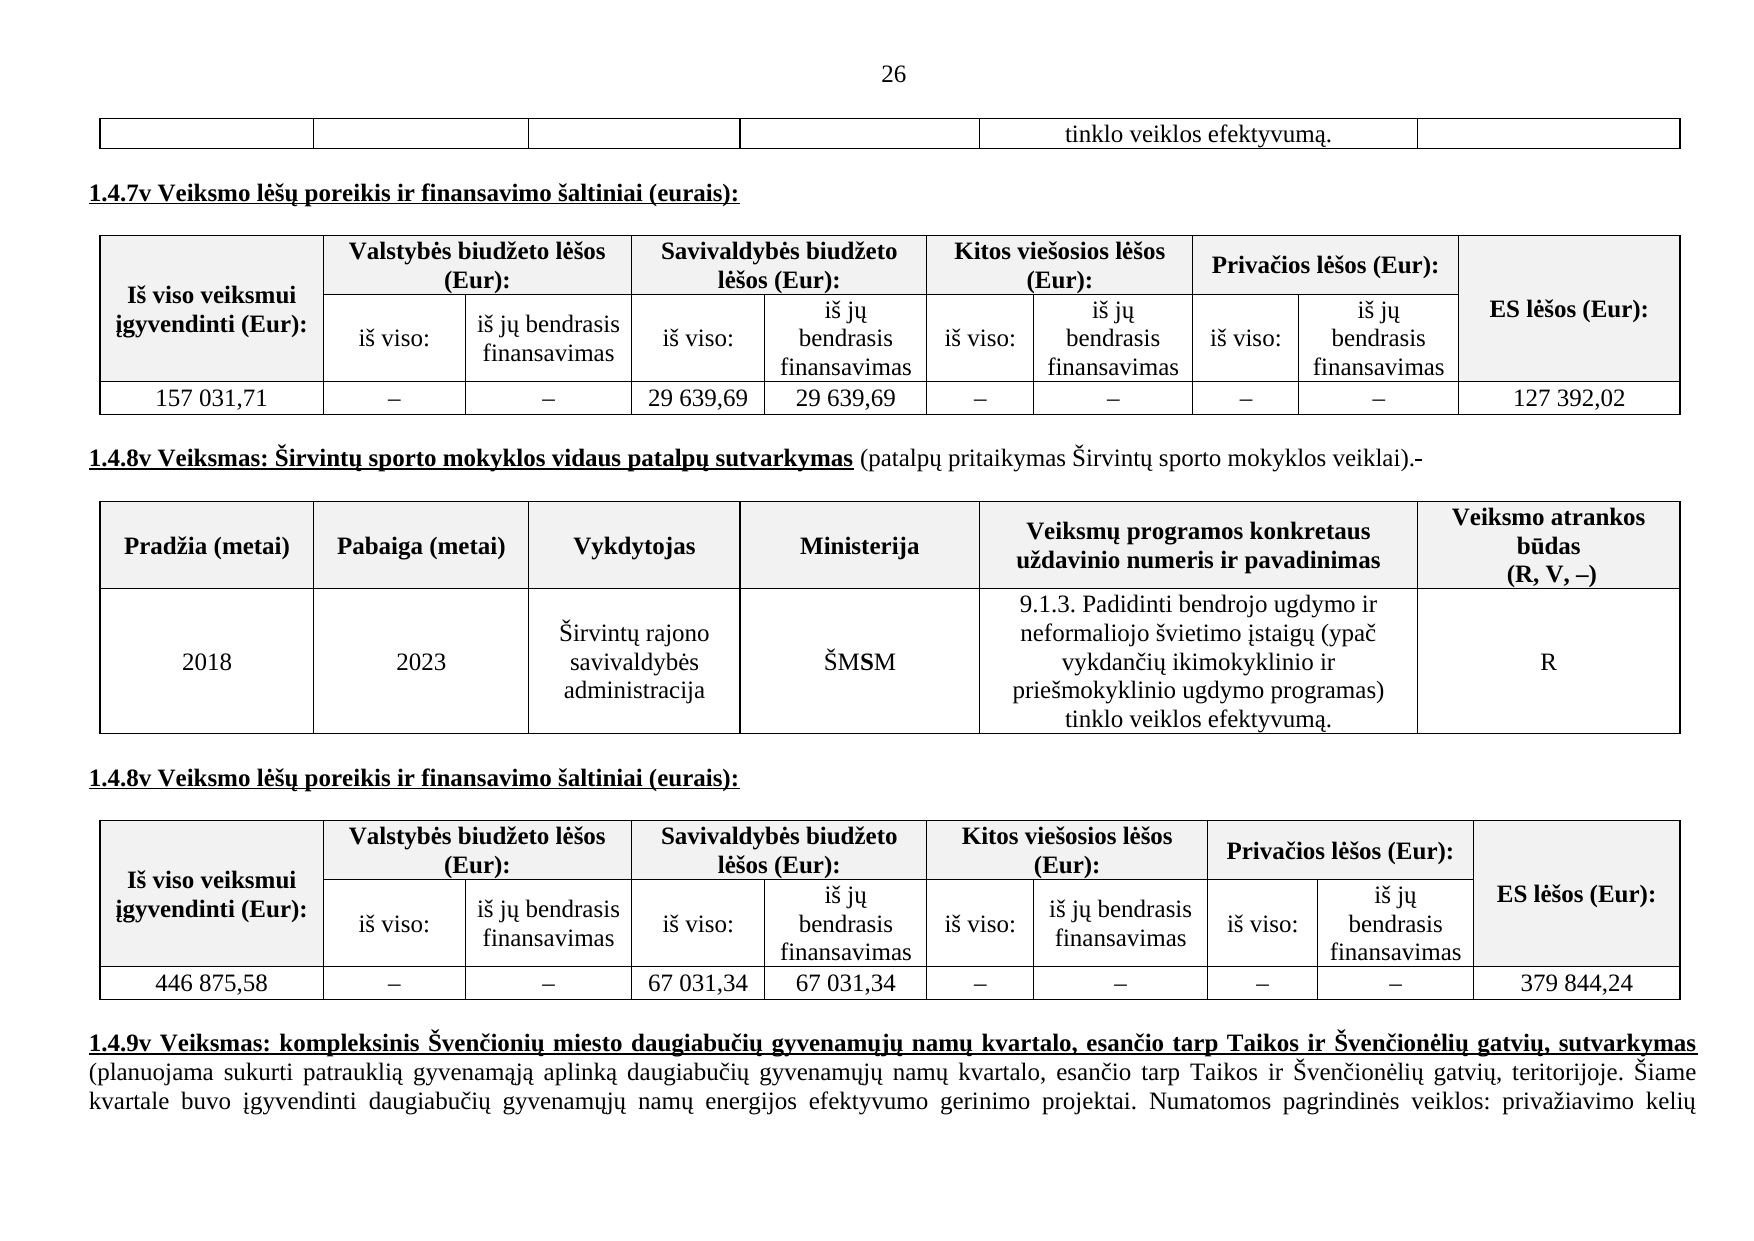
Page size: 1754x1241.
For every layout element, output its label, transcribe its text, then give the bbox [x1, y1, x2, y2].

table_cell 379 844,24 [1474, 967, 1679, 999]
text 1.4.8v Veiksmo lėšų poreikis ir finansavimo šaltiniai (eurais): [89, 763, 1698, 792]
table_cell – [466, 967, 631, 999]
table_cell – [927, 967, 1033, 999]
table_header Iš viso veiksmui įgyvendinti (Eur): [101, 236, 323, 381]
table_cell iš jų bendrasis finansavimas [765, 880, 926, 966]
table_header Veiksmo atrankos būdas (R, V, –) [1418, 502, 1679, 588]
table_header ES lėšos (Eur): [1474, 821, 1679, 966]
table_cell 67 031,34 [765, 967, 926, 999]
table_cell 127 392,02 [1459, 382, 1679, 414]
table_cell iš jų bendrasis finansavimas [466, 880, 631, 966]
table_header Veiksmų programos konkretaus uždavinio numeris ir pavadinimas [980, 502, 1417, 588]
table_cell iš viso: [632, 880, 764, 966]
text 1.4.8v Veiksmas: Širvintų sporto mokyklos vidaus patalpų sutvarkymas (patalpų pritaikymas Širvintų sporto mokyklos veiklai). [89, 443, 1698, 472]
table_cell 9.1.3. Padidinti bendrojo ugdymo ir neformaliojo švietimo įstaigų (ypač vykdančių ikimokyklinio ir priešmokyklinio ugdymo programas) tinklo veiklos efektyvumą. [980, 589, 1417, 733]
table_cell Širvintų rajono savivaldybės administracija [529, 589, 739, 733]
table_cell 29 639,69 [765, 382, 926, 414]
table_header Privačios lėšos (Eur): [1208, 821, 1473, 879]
table_cell iš viso: [324, 295, 465, 381]
table_cell 157 031,71 [101, 382, 323, 414]
table_cell iš viso: [927, 880, 1033, 966]
table_cell 2018 [101, 589, 313, 733]
table_header Savivaldybės biudžeto lėšos (Eur): [632, 236, 926, 294]
table_header Valstybės biudžeto lėšos (Eur): [324, 821, 631, 879]
table_cell 2023 [314, 589, 528, 733]
table_cell [101, 119, 313, 148]
table_cell 29 639,69 [632, 382, 764, 414]
table_cell iš jų bendrasis finansavimas [765, 295, 926, 381]
table_cell – [1208, 967, 1317, 999]
table_header Pradžia (metai) [101, 502, 313, 588]
table_header Kitos viešosios lėšos (Eur): [927, 821, 1207, 879]
table_cell 67 031,34 [632, 967, 764, 999]
table_cell iš jų bendrasis finansavimas [1299, 295, 1458, 381]
table_cell – [1318, 967, 1473, 999]
table_cell – [1034, 382, 1192, 414]
table_header ES lėšos (Eur): [1459, 236, 1679, 381]
text 1.4.7v Veiksmo lėšų poreikis ir finansavimo šaltiniai (eurais): [89, 178, 1698, 206]
table_cell – [1193, 382, 1298, 414]
table_cell iš jų bendrasis finansavimas [1034, 295, 1192, 381]
table_cell 446 875,58 [101, 967, 323, 999]
text 1.4.9v Veiksmas: kompleksinis Švenčionių miesto daugiabučių gyvenamųjų namų kvartalo, esančio tarp Taikos ir Švenčionėlių gatvių, sutvarkymas [89, 1028, 1698, 1053]
table_cell iš viso: [1208, 880, 1317, 966]
table_header Ministerija [741, 502, 979, 588]
table_cell iš viso: [1193, 295, 1298, 381]
table_cell – [927, 382, 1033, 414]
table_cell – [1299, 382, 1458, 414]
table_cell – [324, 382, 465, 414]
table_cell iš jų bendrasis finansavimas [466, 295, 631, 381]
text (planuojama sukurti patrauklią gyvenamąją aplinką daugiabučių gyvenamųjų namų kvartalo, esančio tarp Taikos ir Švenčionėlių gatvių, teritorijoje. Šiame kvartale buvo įgyvendinti daugiabučių gyvenamųjų namų energijos efektyvumo gerinimo projektai. Numatomos pagrindinės veiklos: privažiavimo kelių [89, 1055, 1698, 1115]
table_cell – [324, 967, 465, 999]
table_header Privačios lėšos (Eur): [1193, 236, 1458, 294]
table_cell iš jų bendrasis finansavimas [1318, 880, 1473, 966]
table_cell iš viso: [324, 880, 465, 966]
table_cell [1418, 119, 1679, 148]
table_header Kitos viešosios lėšos (Eur): [927, 236, 1192, 294]
table_cell – [1034, 967, 1207, 999]
table_header Savivaldybės biudžeto lėšos (Eur): [632, 821, 926, 879]
table_header Vykdytojas [529, 502, 739, 588]
table_cell [314, 119, 528, 148]
table_cell iš viso: [632, 295, 764, 381]
table_header Valstybės biudžeto lėšos (Eur): [324, 236, 631, 294]
table_cell iš jų bendrasis finansavimas [1034, 880, 1207, 966]
table_cell tinklo veiklos efektyvumą. [980, 119, 1417, 148]
table_cell [741, 119, 979, 148]
table_cell – [466, 382, 631, 414]
table_cell [529, 119, 739, 148]
table_cell R [1418, 589, 1679, 733]
table_header Iš viso veiksmui įgyvendinti (Eur): [101, 821, 323, 966]
table_cell iš viso: [927, 295, 1033, 381]
table_header Pabaiga (metai) [314, 502, 528, 588]
table_cell ŠMSM [741, 589, 979, 733]
